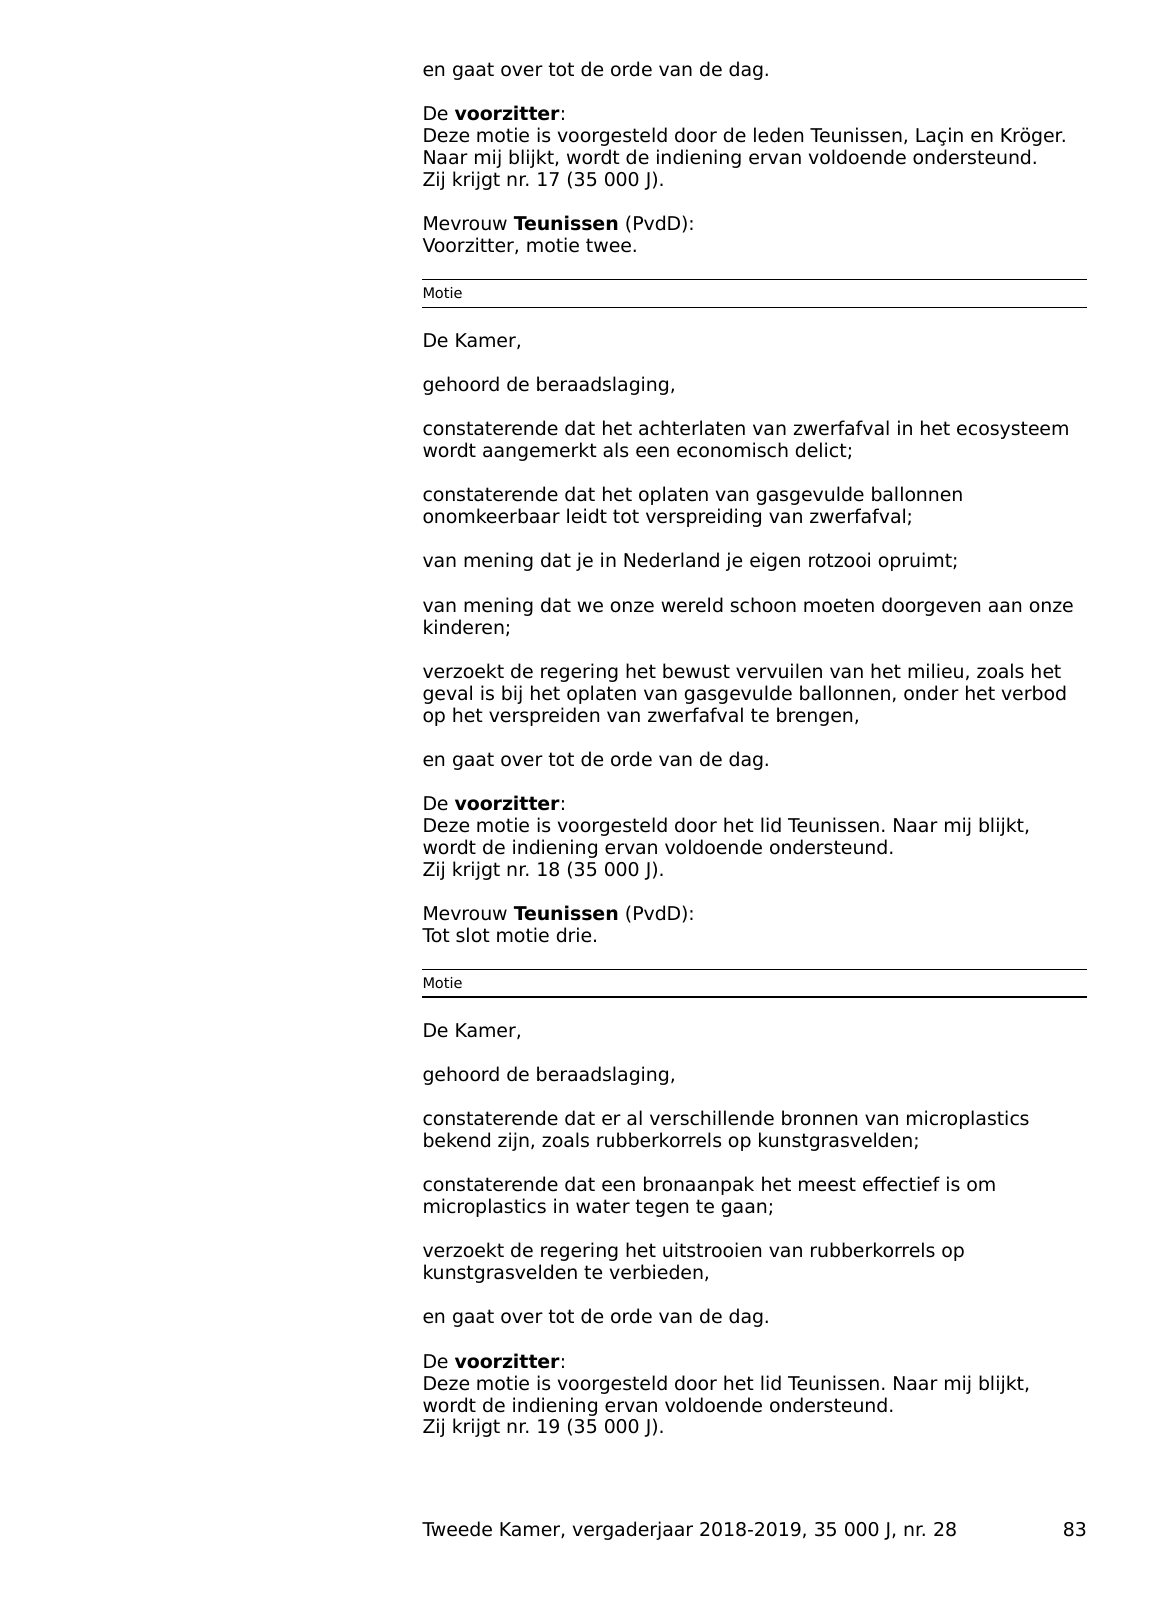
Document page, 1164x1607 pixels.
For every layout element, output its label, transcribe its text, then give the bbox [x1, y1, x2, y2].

text De Kamer, [422, 330, 1087, 352]
text Zij krijgt nr. 19 (35 000 J). [422, 1416, 1087, 1438]
text Mevrouw Teunissen (PvdD): [422, 903, 1087, 925]
text gehoord de beraadslaging, [422, 374, 1087, 396]
text Deze motie is voorgesteld door de leden Teunissen, Laçin en Kröger. Naar mij blijkt, wordt de indiening ervan voldoende ondersteund. [422, 125, 1087, 169]
text verzoekt de regering het uitstrooien van rubberkorrels op kunstgrasvelden te verbieden, [422, 1240, 1087, 1284]
text constaterende dat een bronaanpak het meest effectief is om microplastics in water tegen te gaan; [422, 1174, 1087, 1218]
text De voorzitter: [422, 103, 1087, 125]
text verzoekt de regering het bewust vervuilen van het milieu, zoals het geval is bij het oplaten van gasgevulde ballonnen, onder het verbod op het verspreiden van zwerfafval te brengen, [422, 661, 1087, 727]
text De voorzitter: [422, 793, 1087, 815]
text Deze motie is voorgesteld door het lid Teunissen. Naar mij blijkt, wordt de indiening ervan voldoende ondersteund. [422, 815, 1087, 859]
text Tot slot motie drie. [422, 925, 1087, 947]
text van mening dat we onze wereld schoon moeten doorgeven aan onze kinderen; [422, 594, 1087, 638]
table_header Motie [422, 280, 1087, 307]
text Mevrouw Teunissen (PvdD): [422, 213, 1087, 235]
text en gaat over tot de orde van de dag. [422, 1306, 1087, 1328]
text De voorzitter: [422, 1351, 1087, 1372]
text en gaat over tot de orde van de dag. [422, 749, 1087, 771]
text Zij krijgt nr. 17 (35 000 J). [422, 169, 1087, 191]
text gehoord de beraadslaging, [422, 1064, 1087, 1086]
text De Kamer, [422, 1019, 1087, 1042]
text constaterende dat het achterlaten van zwerfafval in het ecosysteem wordt aangemerkt als een economisch delict; [422, 418, 1087, 462]
text van mening dat je in Nederland je eigen rotzooi opruimt; [422, 550, 1087, 572]
text en gaat over tot de orde van de dag. [422, 59, 1087, 81]
text Voorzitter, motie twee. [422, 235, 1087, 257]
text constaterende dat het oplaten van gasgevulde ballonnen onomkeerbaar leidt tot verspreiding van zwerfafval; [422, 484, 1087, 528]
text Deze motie is voorgesteld door het lid Teunissen. Naar mij blijkt, wordt de indiening ervan voldoende ondersteund. [422, 1372, 1087, 1416]
table_header Motie [422, 970, 1087, 996]
text Zij krijgt nr. 18 (35 000 J). [422, 859, 1087, 881]
text constaterende dat er al verschillende bronnen van microplastics bekend zijn, zoals rubberkorrels op kunstgrasvelden; [422, 1108, 1087, 1152]
